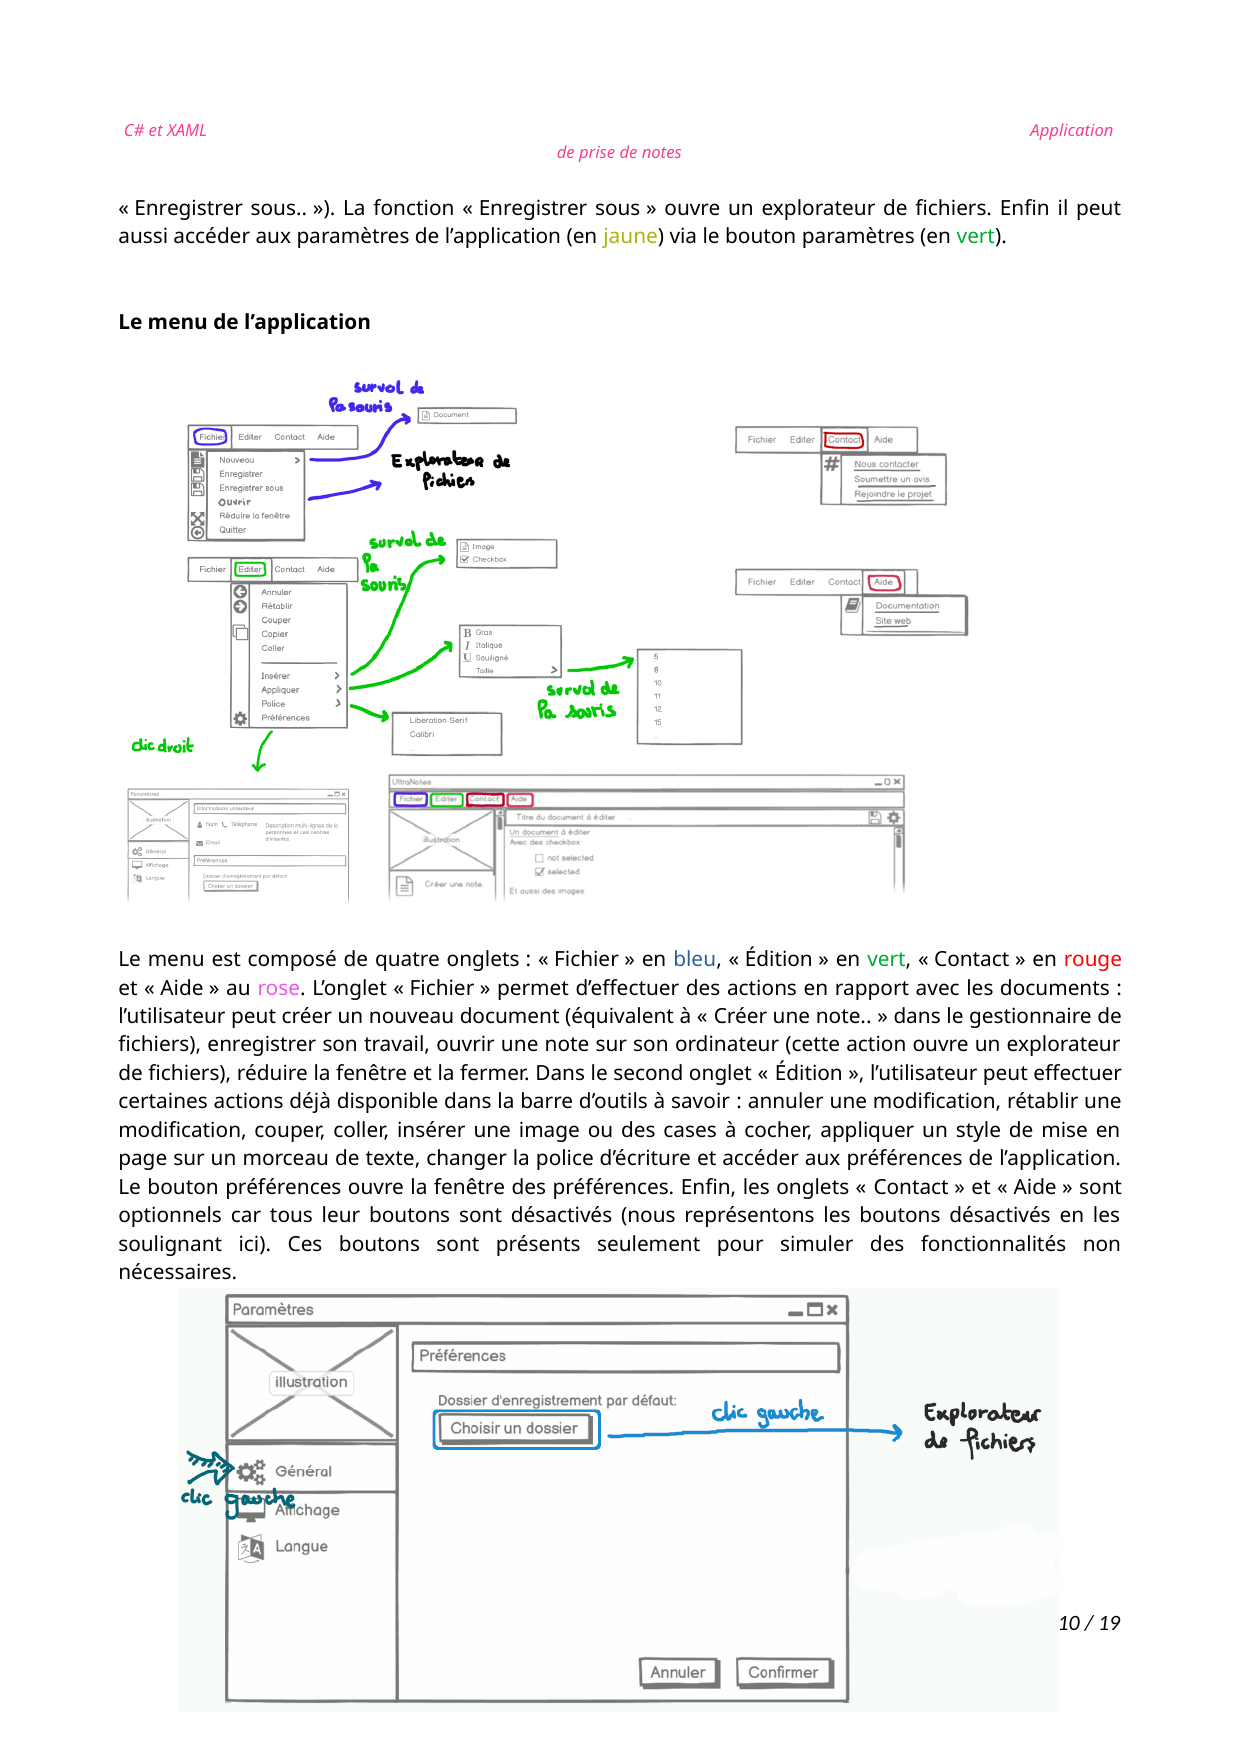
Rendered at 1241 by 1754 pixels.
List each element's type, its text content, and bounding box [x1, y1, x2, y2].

picture [177, 1288, 1060, 1712]
text Le menu est composé de quatre onglets : « Fichier » en bleu, « Édition » en vert, « Contact » en rouge et « Aide » au rose. L’onglet « Fichier » permet d’effectuer des actions en rapport avec les documents : l’utilisateur peut créer un nouveau document (équivalent à « Créer une note.. » dans le gestionnaire de fichiers), enregistrer son travail, ouvrir une note sur son ordinateur (cette action ouvre un explorateur de fichiers), réduire la fenêtre et la fermer. Dans le second onglet « Édition », l’utilisateur peut effectuer certaines actions déjà disponible dans la barre d’outils à savoir : annuler une modification, rétablir une modification, couper, coller, insérer une image ou des cases à cocher, appliquer un style de mise en page sur un morceau de texte, changer la police d’écriture et accéder aux préférences de l’application. Le bouton préférences ouvre la fenêtre des préférences. Enfin, les onglets « Contact » et « Aide » sont optionnels car tous leur boutons sont désactivés (nous représentons les boutons désactivés en les soulignant ici). Ces boutons sont présents seulement pour simuler des fonctionnalités non nécessaires. [118, 944, 1122, 1286]
picture [118, 351, 1123, 916]
text Le menu de l’application [118, 307, 1122, 335]
text « Enregistrer sous.. »). La fonction « Enregistrer sous » ouvre un explorateur de fichiers. Enfin il peut aussi accéder aux paramètres de l’application (en jaune) via le bouton paramètres (en vert). [118, 193, 1122, 250]
